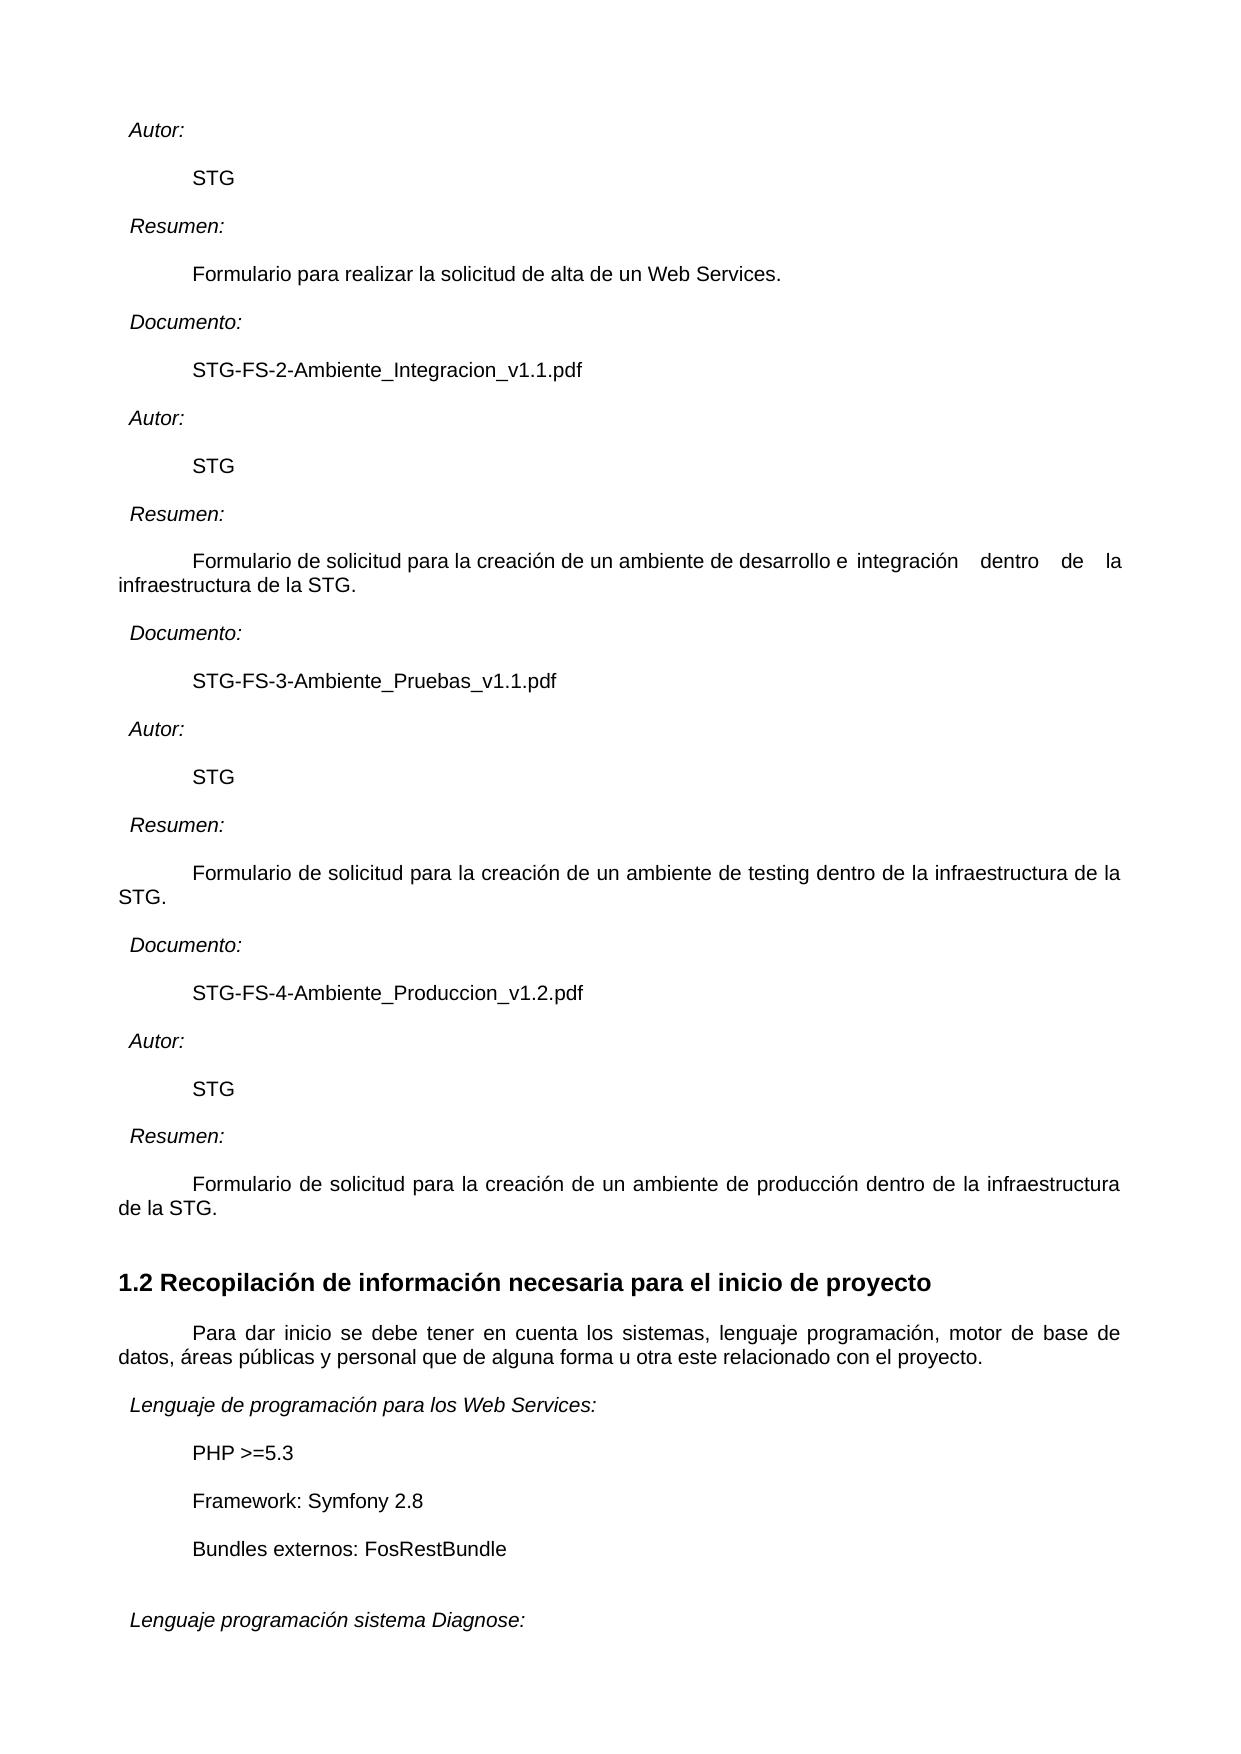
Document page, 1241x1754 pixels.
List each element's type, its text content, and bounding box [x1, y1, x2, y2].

text Documento: [118, 310, 1122, 334]
text Formulario para realizar la solicitud de alta de un Web Services. [118, 262, 1122, 286]
text STG [118, 453, 1122, 477]
text Formulario de solicitud para la creación de un ambiente de desarrollo e integración dentro de la infraestructura de la STG. [118, 549, 1122, 597]
text Para dar inicio se debe tener en cuenta los sistemas, lenguaje programación, motor de base de datos, áreas públicas y personal que de alguna forma u otra este relacionado con el proyecto. [118, 1321, 1122, 1369]
text Autor: [118, 406, 1122, 429]
text Resumen: [118, 813, 1122, 837]
text STG [118, 1076, 1122, 1100]
text Lenguaje de programación para los Web Services: [118, 1393, 1122, 1417]
text Formulario de solicitud para la creación de un ambiente de producción dentro de la infraestructura de la STG. [118, 1172, 1122, 1220]
text Bundles externos: FosRestBundle [118, 1536, 1122, 1560]
text Formulario de solicitud para la creación de un ambiente de testing dentro de la infraestructura de la STG. [118, 861, 1122, 909]
text PHP >=5.3 [118, 1441, 1122, 1464]
text Resumen: [118, 501, 1122, 525]
text Autor: [118, 717, 1122, 741]
text Resumen: [118, 1124, 1122, 1148]
text STG-FS-3-Ambiente_Pruebas_v1.1.pdf [118, 669, 1122, 693]
text STG-FS-2-Ambiente_Integracion_v1.1.pdf [118, 358, 1122, 382]
text 1.2 Recopilación de información necesaria para el inicio de proyecto [118, 1268, 1122, 1297]
text Framework: Symfony 2.8 [118, 1488, 1122, 1512]
text STG-FS-4-Ambiente_Produccion_v1.2.pdf [118, 981, 1122, 1004]
text Autor: [118, 1028, 1122, 1052]
text STG [118, 166, 1122, 190]
text Resumen: [118, 214, 1122, 238]
text Autor: [118, 118, 1122, 142]
text Lenguaje programación sistema Diagnose: [118, 1608, 1122, 1632]
text Documento: [118, 933, 1122, 957]
text Documento: [118, 621, 1122, 645]
text STG [118, 765, 1122, 789]
